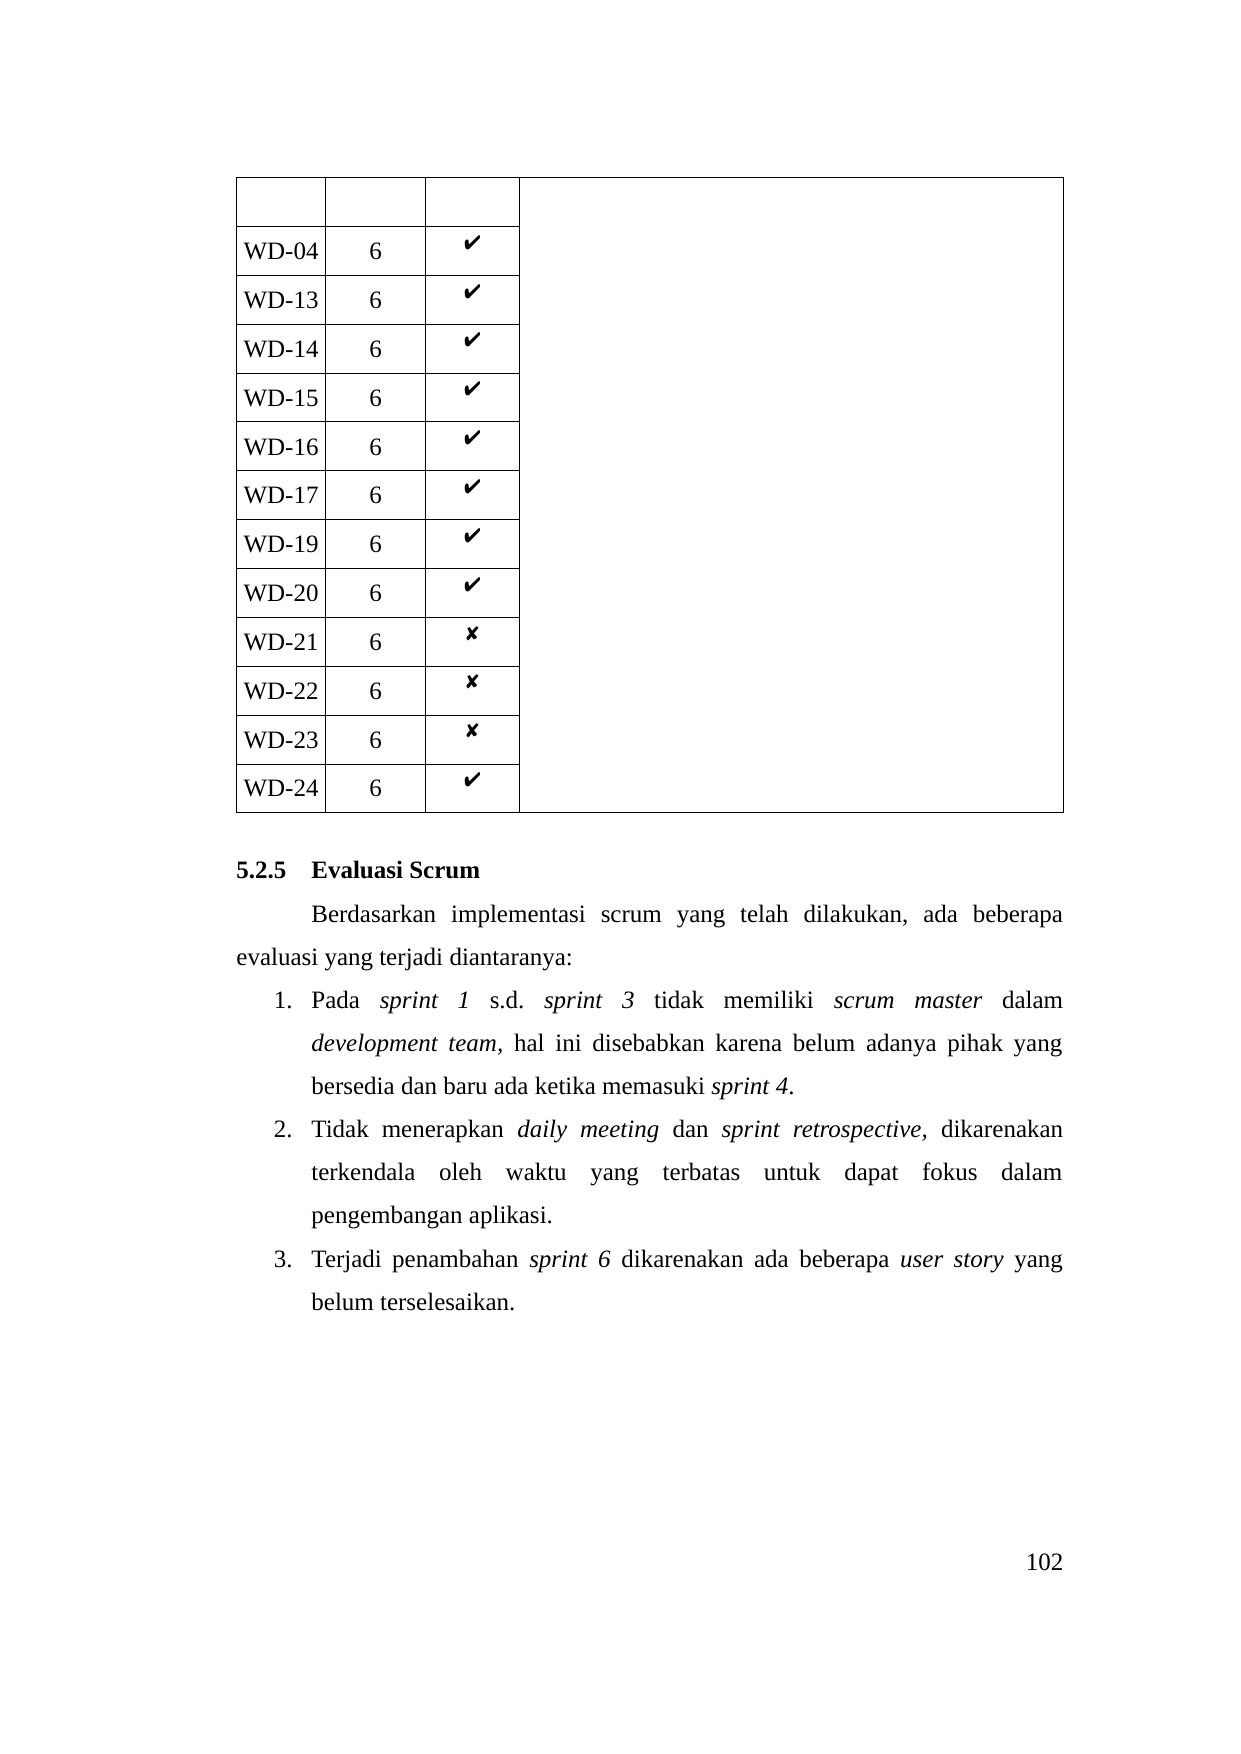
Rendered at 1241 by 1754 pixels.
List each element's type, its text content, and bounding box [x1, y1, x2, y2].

table_cell [237, 178, 325, 226]
table_cell ✔ [426, 374, 519, 421]
table_cell 6 [326, 374, 425, 421]
subtitle 5.2.5 Evaluasi Scrum [236, 856, 1063, 884]
table_cell WD-14 [237, 325, 325, 373]
table_cell ✔ [426, 325, 519, 373]
table_cell WD-04 [237, 227, 325, 275]
table_cell WD-24 [237, 765, 325, 812]
table_cell 6 [326, 569, 425, 617]
table_cell WD-15 [237, 374, 325, 421]
table_cell 6 [326, 667, 425, 714]
table_cell WD-20 [237, 569, 325, 617]
list Tidak menerapkan daily meeting dan sprint retrospective, dikarenakan terkendala oleh waktu yang terbatas untuk dapat fokus dalam pengembangan aplikasi. [274, 1114, 1063, 1229]
table_cell WD-21 [237, 618, 325, 666]
table_cell WD-13 [237, 276, 325, 324]
text Berdasarkan implementasi scrum yang telah dilakukan, ada beberapa evaluasi yang terjadi diantaranya: [236, 899, 1063, 971]
table_cell ✔ [426, 276, 519, 324]
table_cell WD-23 [237, 716, 325, 763]
table_cell WD-17 [237, 471, 325, 519]
table_cell 6 [326, 422, 425, 470]
table_cell 6 [326, 325, 425, 373]
table_cell 6 [326, 716, 425, 763]
list Terjadi penambahan sprint 6 dikarenakan ada beberapa user story yang belum terselesaikan. [274, 1244, 1063, 1316]
list Pada sprint 1 s.d. sprint 3 tidak memiliki scrum master dalam development team, hal ini disebabkan karena belum adanya pihak yang bersedia dan baru ada ketika memasuki sprint 4. [274, 985, 1063, 1100]
table_cell ✘ [426, 618, 519, 666]
table_cell 6 [326, 227, 425, 275]
table_cell ✔ [426, 765, 519, 812]
table_cell 6 [326, 276, 425, 324]
table_cell [326, 178, 425, 226]
table_cell 6 [326, 618, 425, 666]
table_cell ✔ [426, 569, 519, 617]
table_cell WD-22 [237, 667, 325, 714]
table_cell [520, 178, 1063, 812]
table_cell ✔ [426, 227, 519, 275]
table_cell WD-19 [237, 520, 325, 568]
table_cell 6 [326, 520, 425, 568]
table_cell 6 [326, 765, 425, 812]
table_cell ✔ [426, 471, 519, 519]
table_cell ✘ [426, 667, 519, 714]
table_cell WD-16 [237, 422, 325, 470]
table_cell ✔ [426, 422, 519, 470]
table_cell [426, 178, 519, 226]
table_cell 6 [326, 471, 425, 519]
table_cell ✘ [426, 716, 519, 763]
table_cell ✔ [426, 520, 519, 568]
